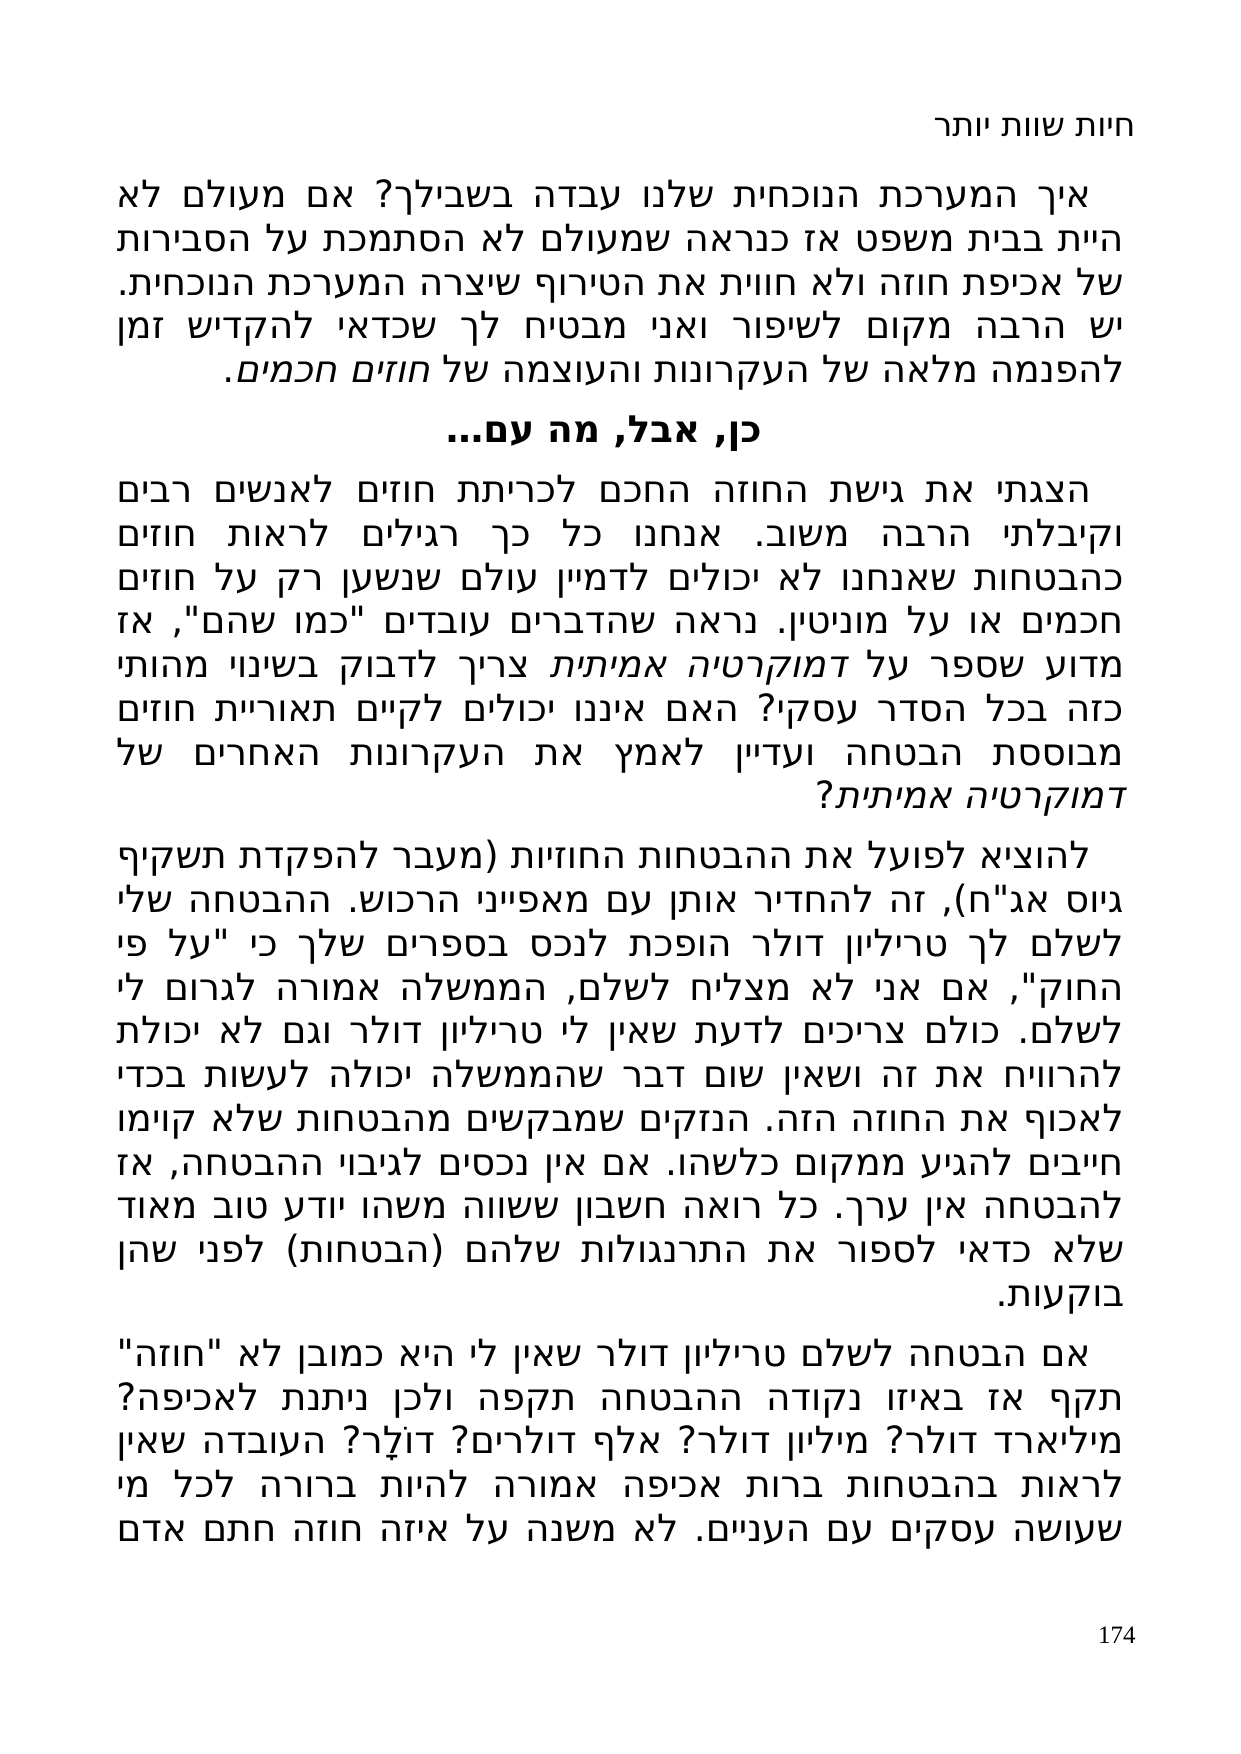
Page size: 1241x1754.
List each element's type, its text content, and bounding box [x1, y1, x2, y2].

text אם הבטחה לשלם טריליון דולר שאין לי היא כמובן לא "חוזה" תקף אז באיזו נקודה ההבטחה תקפה ולכן ניתנת לאכיפה? מיליארד דולר? מיליון דולר? אלף דולרים? דוֹלָר? העובדה שאין לראות בהבטחות ברות אכיפה אמורה להיות ברורה לכל מי שעושה עסקים עם העניים. לא משנה על איזה חוזה חתם אדם [116, 1331, 1124, 1550]
subtitle כן, אבל, מה עם… [116, 407, 1124, 451]
text הצגתי את גישת החוזה החכם לכריתת חוזים לאנשים רבים וקיבלתי הרבה משוב. אנחנו כל כך רגילים לראות חוזים כהבטחות שאנחנו לא יכולים לדמיין עולם שנשען רק על חוזים חכמים או על מוניטין. נראה שהדברים עובדים "כמו שהם", אז מדוע שספר על דמוקרטיה אמיתית צריך לדבוק בשינוי מהותי כזה בכל הסדר עסקי? האם איננו יכולים לקיים תאוריית חוזים מבוססת הבטחה ועדיין לאמץ את העקרונות האחרים של דמוקרטיה אמיתית? [116, 467, 1124, 817]
text איך המערכת הנוכחית שלנו עבדה בשבילך? אם מעולם לא היית בבית משפט אז כנראה שמעולם לא הסתמכת על הסבירות של אכיפת חוזה ולא חווית את הטירוף שיצרה המערכת הנוכחית. יש הרבה מקום לשיפור ואני מבטיח לך שכדאי להקדיש זמן להפנמה מלאה של העקרונות והעוצמה של חוזים חכמים. [116, 172, 1124, 391]
text להוציא לפועל את ההבטחות החוזיות (מעבר להפקדת תשקיף גיוס אג"ח), זה להחדיר אותן עם מאפייני הרכוש. ההבטחה שלי לשלם לך טריליון דולר הופכת לנכס בספרים שלך כי "על פי החוק", אם אני לא מצליח לשלם, הממשלה אמורה לגרום לי לשלם. כולם צריכים לדעת שאין לי טריליון דולר וגם לא יכולת להרוויח את זה ושאין שום דבר שהממשלה יכולה לעשות בכדי לאכוף את החוזה הזה. הנזקים שמבקשים מהבטחות שלא קוימו חייבים להגיע ממקום כלשהו. אם אין נכסים לגיבוי ההבטחה, אז להבטחה אין ערך. כל רואה חשבון ששווה משהו יודע טוב מאוד שלא כדאי לספור את התרנגולות שלהם (הבטחות) לפני שהן בוקעות. [116, 834, 1124, 1315]
